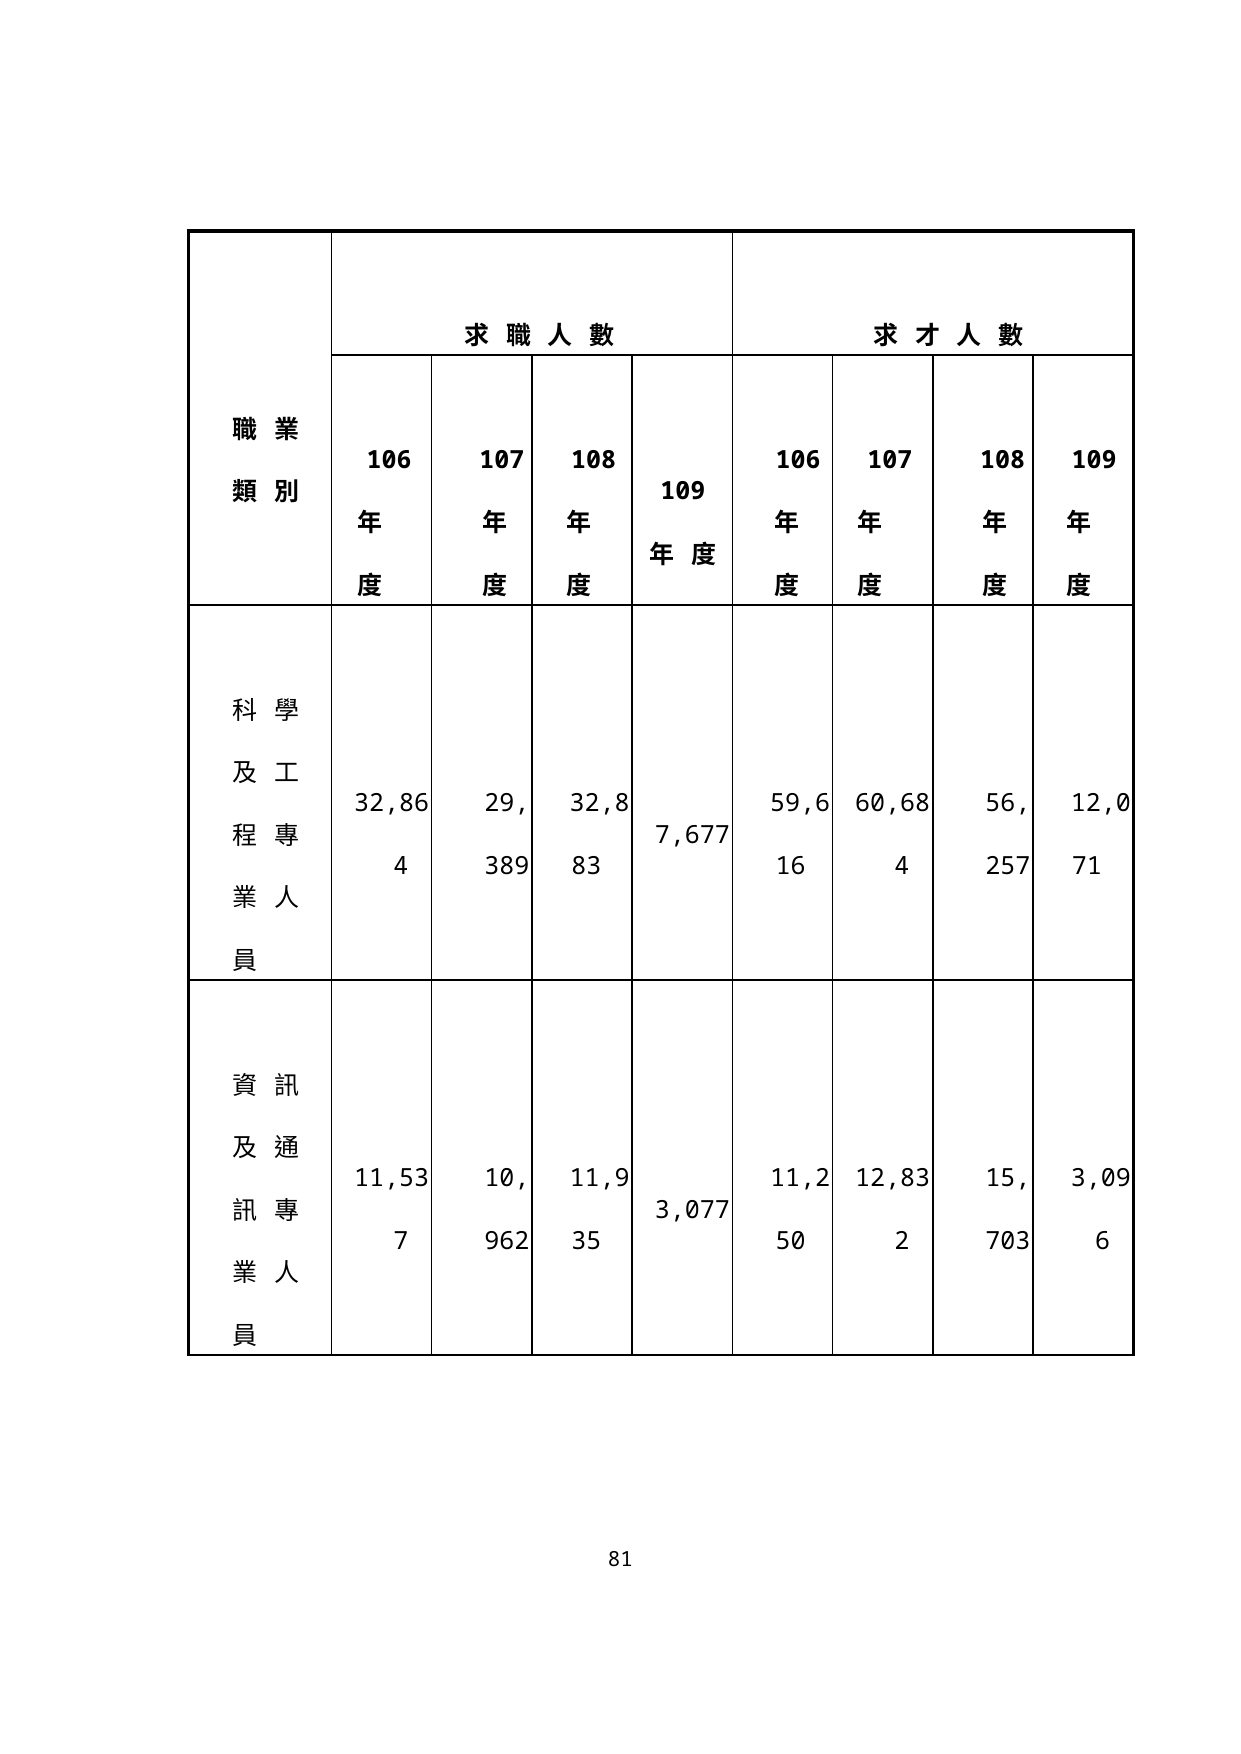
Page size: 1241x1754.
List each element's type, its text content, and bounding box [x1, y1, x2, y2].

table_cell 12,071 [1034, 606, 1132, 979]
table_cell 59,616 [733, 606, 832, 979]
table_cell 11,250 [733, 981, 832, 1354]
table_cell 32,883 [533, 606, 631, 979]
table_cell 12,832 [833, 981, 932, 1354]
table_header 求職人數 [332, 233, 732, 354]
table_header 職業類別 [190, 233, 331, 604]
table_cell 3,096 [1034, 981, 1132, 1354]
table_cell 11,935 [533, 981, 631, 1354]
table_cell 109年度 [633, 356, 732, 604]
table_cell 29,389 [432, 606, 531, 979]
table_cell 3,077 [633, 981, 732, 1354]
table_header 求才人數 [733, 233, 1132, 354]
table_cell 108年度 [934, 356, 1032, 604]
table_cell 106年度 [332, 356, 431, 604]
table_cell 資訊及通訊專業人員 [190, 981, 331, 1354]
table_cell 106年度 [733, 356, 832, 604]
table_cell 56,257 [934, 606, 1032, 979]
table_cell 60,684 [833, 606, 932, 979]
table_cell 109年度 [1034, 356, 1132, 604]
table_cell 32,864 [332, 606, 431, 979]
table_cell 7,677 [633, 606, 732, 979]
table_cell 107年度 [432, 356, 531, 604]
table_cell 10,962 [432, 981, 531, 1354]
table_cell 15,703 [934, 981, 1032, 1354]
table_cell 107年度 [833, 356, 932, 604]
table_cell 科學及工程專業人員 [190, 606, 331, 979]
table_cell 11,537 [332, 981, 431, 1354]
table_cell 108年度 [533, 356, 631, 604]
